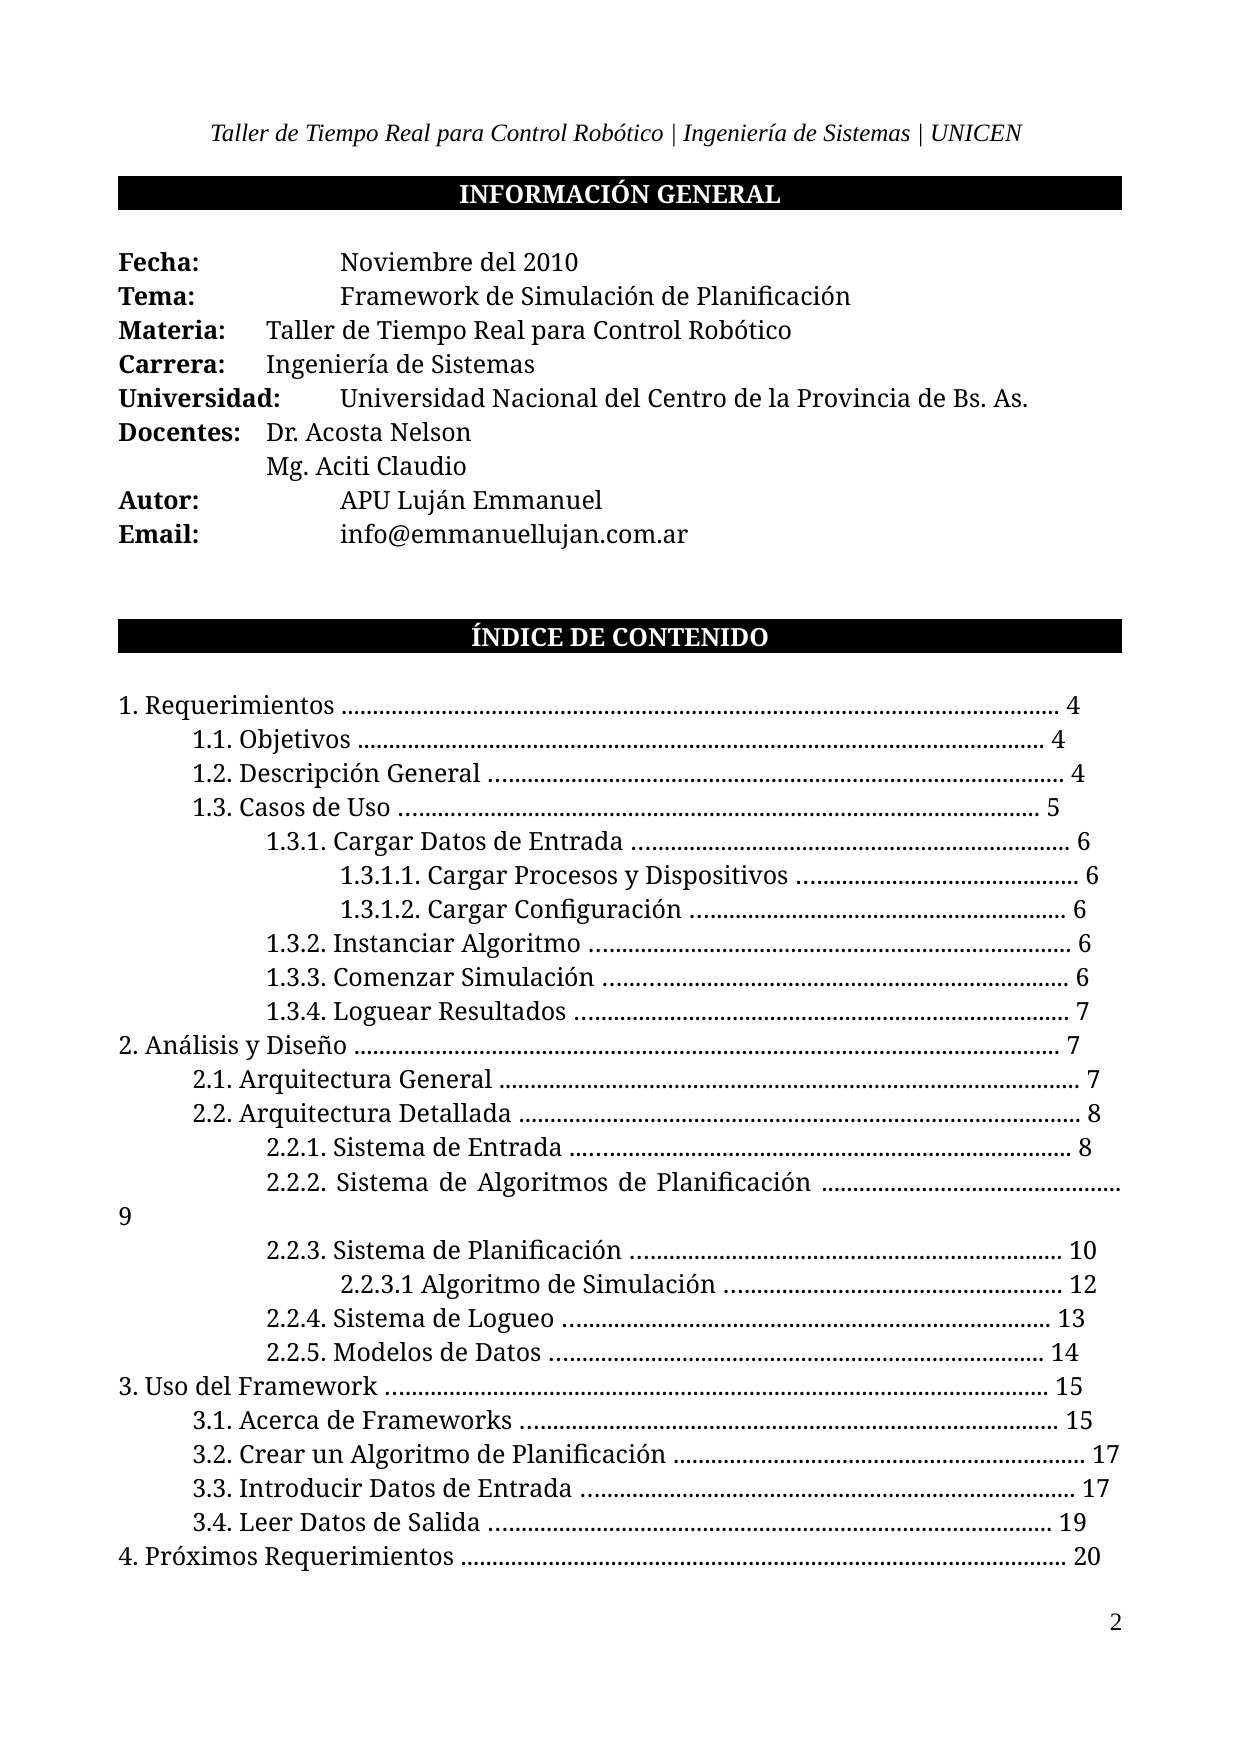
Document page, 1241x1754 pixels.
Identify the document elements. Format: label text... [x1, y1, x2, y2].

text 3.4. Leer Datos de Salida …....................................................................................... 19 [118, 1505, 1122, 1539]
text 4. Próximos Requerimientos ................................................................................................. 20 [118, 1539, 1122, 1573]
text INFORMACIÓN GENERAL [118, 176, 1122, 210]
text 3. Uso del Framework …....................................................................................................... 15 [118, 1368, 1122, 1403]
text 2.2.2. Sistema de Algoritmos de Planificación ................................................ 9 [118, 1164, 1122, 1232]
text 2.2. Arquitectura Detallada .......................................................................................... 8 [118, 1096, 1122, 1130]
text 1.3.1. Cargar Datos de Entrada …................................................................... 6 [118, 823, 1122, 858]
text 2.2.1. Sistema de Entrada ...….......................................................................... 8 [118, 1130, 1122, 1164]
text 1.3.3. Comenzar Simulación …...…................................................................. 6 [118, 960, 1122, 994]
text Autor: APU Luján Emmanuel [118, 483, 1122, 517]
text 2.2.4. Sistema de Logueo …........................................................................... 13 [118, 1300, 1122, 1334]
text 2.1. Arquitectura General ............................................................................................. 7 [118, 1062, 1122, 1096]
text Materia: Taller de Tiempo Real para Control Robótico [118, 313, 1122, 347]
text 3.3. Introducir Datos de Entrada …............................................................................ 17 [118, 1471, 1122, 1505]
text 1.3.2. Instanciar Algoritmo ….......................................................................... 6 [118, 926, 1122, 960]
text 2.2.3.1 Algoritmo de Simulación …................................................... 12 [118, 1266, 1122, 1300]
text 3.1. Acerca de Frameworks …................................................................................... 15 [118, 1403, 1122, 1437]
text Docentes: Dr. Acosta Nelson [118, 415, 1122, 449]
text Carrera: Ingeniería de Sistemas [118, 347, 1122, 381]
text Universidad: Universidad Nacional del Centro de la Provincia de Bs. As. [118, 381, 1122, 415]
text 3.2. Crear un Algoritmo de Planificación .................................................................. 17 [118, 1437, 1122, 1471]
text Fecha: Noviembre del 2010 [118, 244, 1122, 278]
text 2.2.3. Sistema de Planificación ….................................................................. 10 [118, 1232, 1122, 1266]
text 1.2. Descripción General …......................................................................................... 4 [118, 755, 1122, 789]
text 1.3. Casos de Uso …......….......................................................................................... 5 [118, 789, 1122, 823]
text 1.3.1.1. Cargar Procesos y Dispositivos ….......................................... 6 [118, 858, 1122, 892]
text 1.3.4. Loguear Resultados …............................................................................ 7 [118, 994, 1122, 1028]
text 1. Requerimientos ................................................................................................................... 4 [118, 687, 1122, 721]
text 1.3.1.2. Cargar Configuración …......................................................... 6 [118, 892, 1122, 926]
text Mg. Aciti Claudio [118, 449, 1122, 483]
text ÍNDICE DE CONTENIDO [118, 619, 1122, 653]
text Email: info@emmanuellujan.com.ar [118, 517, 1122, 551]
text 2.2.5. Modelos de Datos …............................................................................ 14 [118, 1334, 1122, 1368]
text Tema: Framework de Simulación de Planificación [118, 278, 1122, 313]
text 2. Análisis y Diseño ................................................................................................................. 7 [118, 1028, 1122, 1062]
text 1.1. Objetivos .............................................................................................................. 4 [118, 721, 1122, 755]
